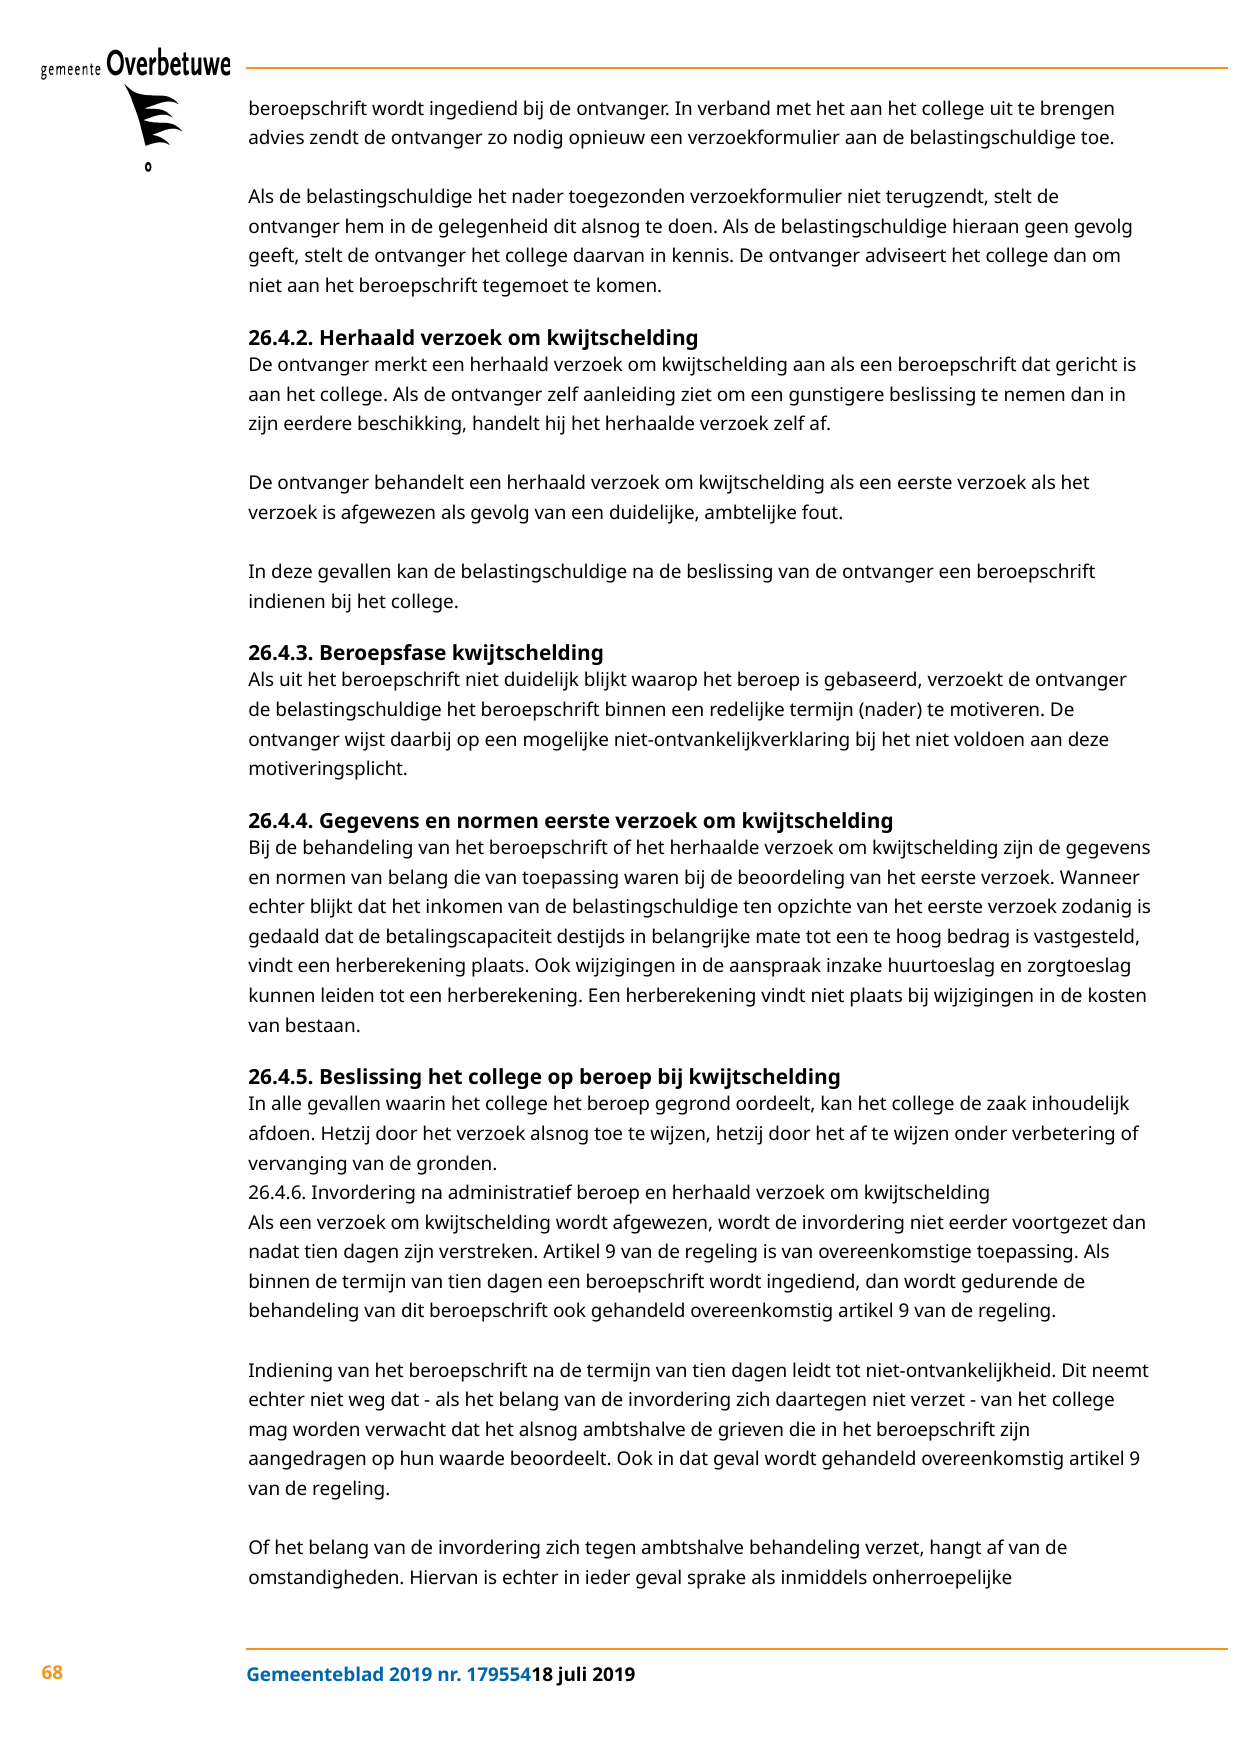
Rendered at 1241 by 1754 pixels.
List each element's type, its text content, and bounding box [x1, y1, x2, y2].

text 26.4.2. Herhaald verzoek om kwijtschelding [248, 323, 1152, 351]
text Als een verzoek om kwijtschelding wordt afgewezen, wordt de invordering niet eerder voortgezet dan nadat tien dagen zijn verstreken. Artikel 9 van de regeling is van overeenkomstige toepassing. Als binnen de termijn van tien dagen een beroepschrift wordt ingediend, dan wordt gedurende de behandeling van dit beroepschrift ook gehandeld overeenkomstig artikel 9 van de regeling. [248, 1209, 1152, 1323]
text 26.4.5. Beslissing het college op beroep bij kwijtschelding [248, 1062, 1152, 1091]
text Als uit het beroepschrift niet duidelijk blijkt waarop het beroep is gebaseerd, verzoekt de ontvanger de belastingschuldige het beroepschrift binnen een redelijke termijn (nader) te motiveren. De ontvanger wijst daarbij op een mogelijke niet-ontvankelijkverklaring bij het niet voldoen aan deze motiveringsplicht. [248, 667, 1152, 781]
text Als de belastingschuldige het nader toegezonden verzoekformulier niet terugzendt, stelt de ontvanger hem in de gelegenheid dit alsnog te doen. Als de belastingschuldige hieraan geen gevolg geeft, stelt de ontvanger het college daarvan in kennis. De ontvanger adviseert het college dan om niet aan het beroepschrift tegemoet te komen. [248, 183, 1152, 298]
text 26.4.6. Invordering na administratief beroep en herhaald verzoek om kwijtschelding [248, 1179, 1152, 1205]
text Bij de behandeling van het beroepschrift of het herhaalde verzoek om kwijtschelding zijn de gegevens en normen van belang die van toepassing waren bij de beoordeling van het eerste verzoek. Wanneer echter blijkt dat het inkomen van de belastingschuldige ten opzichte van het eerste verzoek zodanig is gedaald dat de betalingscapaciteit destijds in belangrijke mate tot een te hoog bedrag is vastgesteld, vindt een herberekening plaats. Ook wijzigingen in de aanspraak inzake huurtoeslag en zorgtoeslag kunnen leiden tot een herberekening. Een herberekening vindt niet plaats bij wijzigingen in de kosten van bestaan. [248, 834, 1152, 1037]
text In alle gevallen waarin het college het beroep gegrond oordeelt, kan het college de zaak inhoudelijk afdoen. Hetzij door het verzoek alsnog toe te wijzen, hetzij door het af te wijzen onder verbetering of vervanging van de gronden. [248, 1091, 1152, 1176]
text 26.4.3. Beroepsfase kwijtschelding [248, 638, 1152, 667]
text Of het belang van de invordering zich tegen ambtshalve behandeling verzet, hangt af van de omstandigheden. Hiervan is echter in ieder geval sprake als inmiddels onherroepelijke [248, 1534, 1152, 1590]
text Indiening van het beroepschrift na de termijn van tien dagen leidt tot niet-ontvankelijkheid. Dit neemt echter niet weg dat - als het belang van de invordering zich daartegen niet verzet - van het college mag worden verwacht dat het alsnog ambtshalve de grieven die in het beroepschrift zijn aangedragen op hun waarde beoordeelt. Ook in dat geval wordt gehandeld overeenkomstig artikel 9 van de regeling. [248, 1357, 1152, 1501]
text beroepschrift wordt ingediend bij de ontvanger. In verband met het aan het college uit te brengen advies zendt de ontvanger zo nodig opnieuw een verzoekformulier aan de belastingschuldige toe. [248, 95, 1152, 150]
text De ontvanger merkt een herhaald verzoek om kwijtschelding aan als een beroepschrift dat gericht is aan het college. Als de ontvanger zelf aanleiding ziet om een gunstigere beslissing te nemen dan in zijn eerdere beschikking, handelt hij het herhaalde verzoek zelf af. [248, 351, 1152, 436]
text 26.4.4. Gegevens en normen eerste verzoek om kwijtschelding [248, 806, 1152, 834]
text In deze gevallen kan de belastingschuldige na de beslissing van de ontvanger een beroepschrift indienen bij het college. [248, 558, 1152, 613]
text De ontvanger behandelt een herhaald verzoek om kwijtschelding als een eerste verzoek als het verzoek is afgewezen als gevolg van een duidelijke, ambtelijke fout. [248, 469, 1152, 525]
picture [41, 47, 231, 172]
